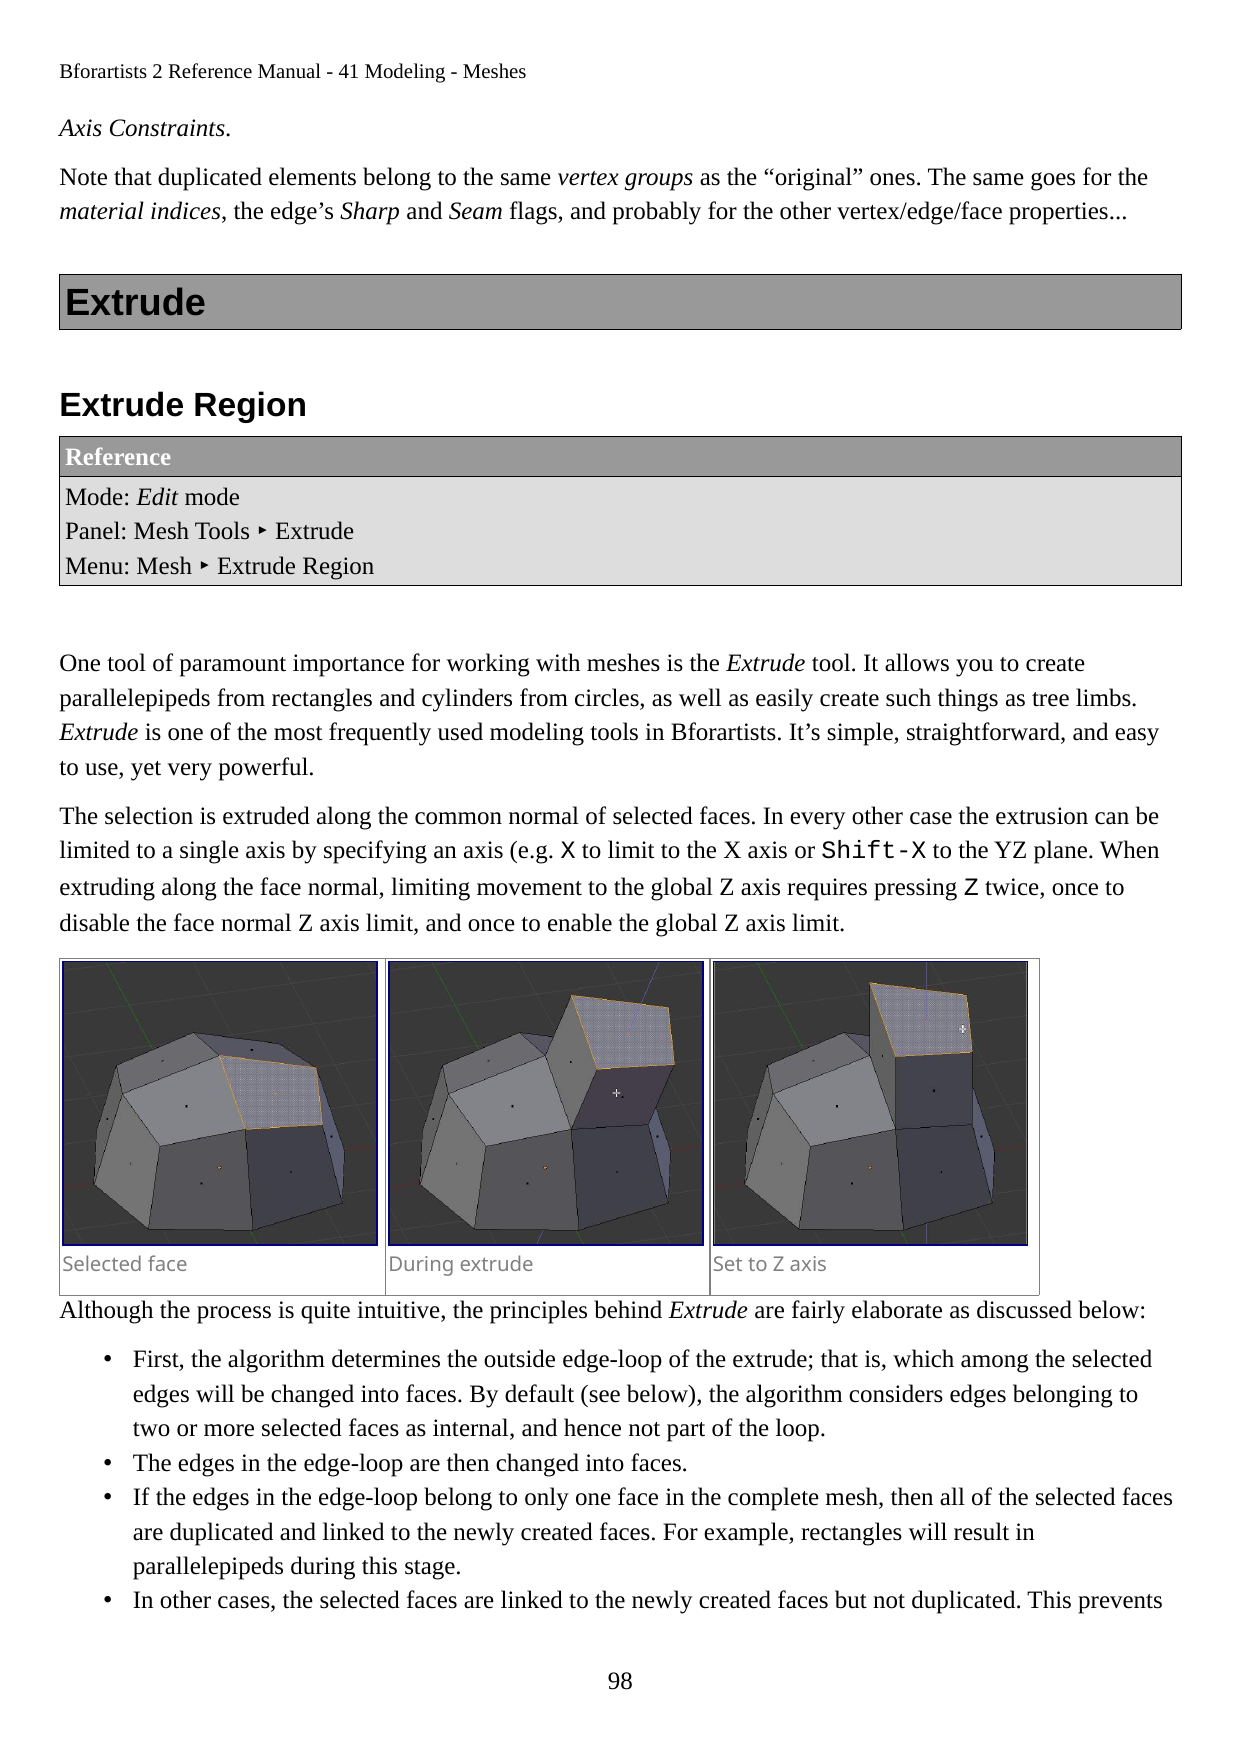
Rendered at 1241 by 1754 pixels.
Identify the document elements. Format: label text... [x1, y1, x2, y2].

list First, the algorithm determines the outside edge-loop of the extrude; that is, which among the selected edges will be changed into faces. By default (see below), the algorithm considers edges belonging to two or more selected faces as internal, and hence not part of the loop. [103, 1344, 1181, 1442]
picture [390, 962, 702, 1244]
table_header Reference [60, 437, 1181, 476]
table_header Selected face [60, 959, 385, 1295]
picture [714, 962, 1027, 1244]
text Although the process is quite intuitive, the principles behind Extrude are fairly elaborate as discussed below: [59, 1295, 1181, 1324]
text Note that duplicated elements belong to the same vertex groups as the “original” ones. The same goes for the material indices, the edge’s Sharp and Seam flags, and probably for the other vertex/edge/face properties... [59, 162, 1181, 225]
text One tool of paramount importance for working with meshes is the Extrude tool. It allows you to create parallelepipeds from rectangles and cylinders from circles, as well as easily create such things as tree limbs. Extrude is one of the most frequently used modeling tools in Bforartists. It’s simple, straightforward, and easy to use, yet very powerful. [59, 648, 1181, 780]
table_header Set to Z axis [711, 959, 1039, 1295]
text The selection is extruded along the common normal of selected faces. In every other case the extrusion can be limited to a single axis by specifying an axis (e.g. X to limit to the X axis or Shift-X to the YZ plane. When extruding along the face normal, limiting movement to the global Z axis requires pressing Z twice, once to disable the face normal Z axis limit, and once to enable the global Z axis limit. [59, 801, 1181, 937]
table_header During extrude [386, 959, 709, 1295]
list If the edges in the edge-loop belong to only one face in the complete mesh, then all of the selected faces are duplicated and linked to the newly created faces. For example, rectangles will result in parallelepipeds during this stage. [103, 1482, 1181, 1580]
picture [64, 962, 376, 1244]
table_cell Mode: Edit mode Panel: Mesh Tools ‣ Extrude Menu: Mesh ‣ Extrude Region [60, 477, 1181, 585]
subtitle Extrude Region [59, 384, 1181, 423]
text Axis Constraints. [59, 113, 1181, 141]
list In other cases, the selected faces are linked to the newly created faces but not duplicated. This prevents [103, 1586, 1181, 1614]
list The edges in the edge-loop are then changed into faces. [103, 1448, 1181, 1476]
table_header Extrude [60, 275, 1181, 329]
